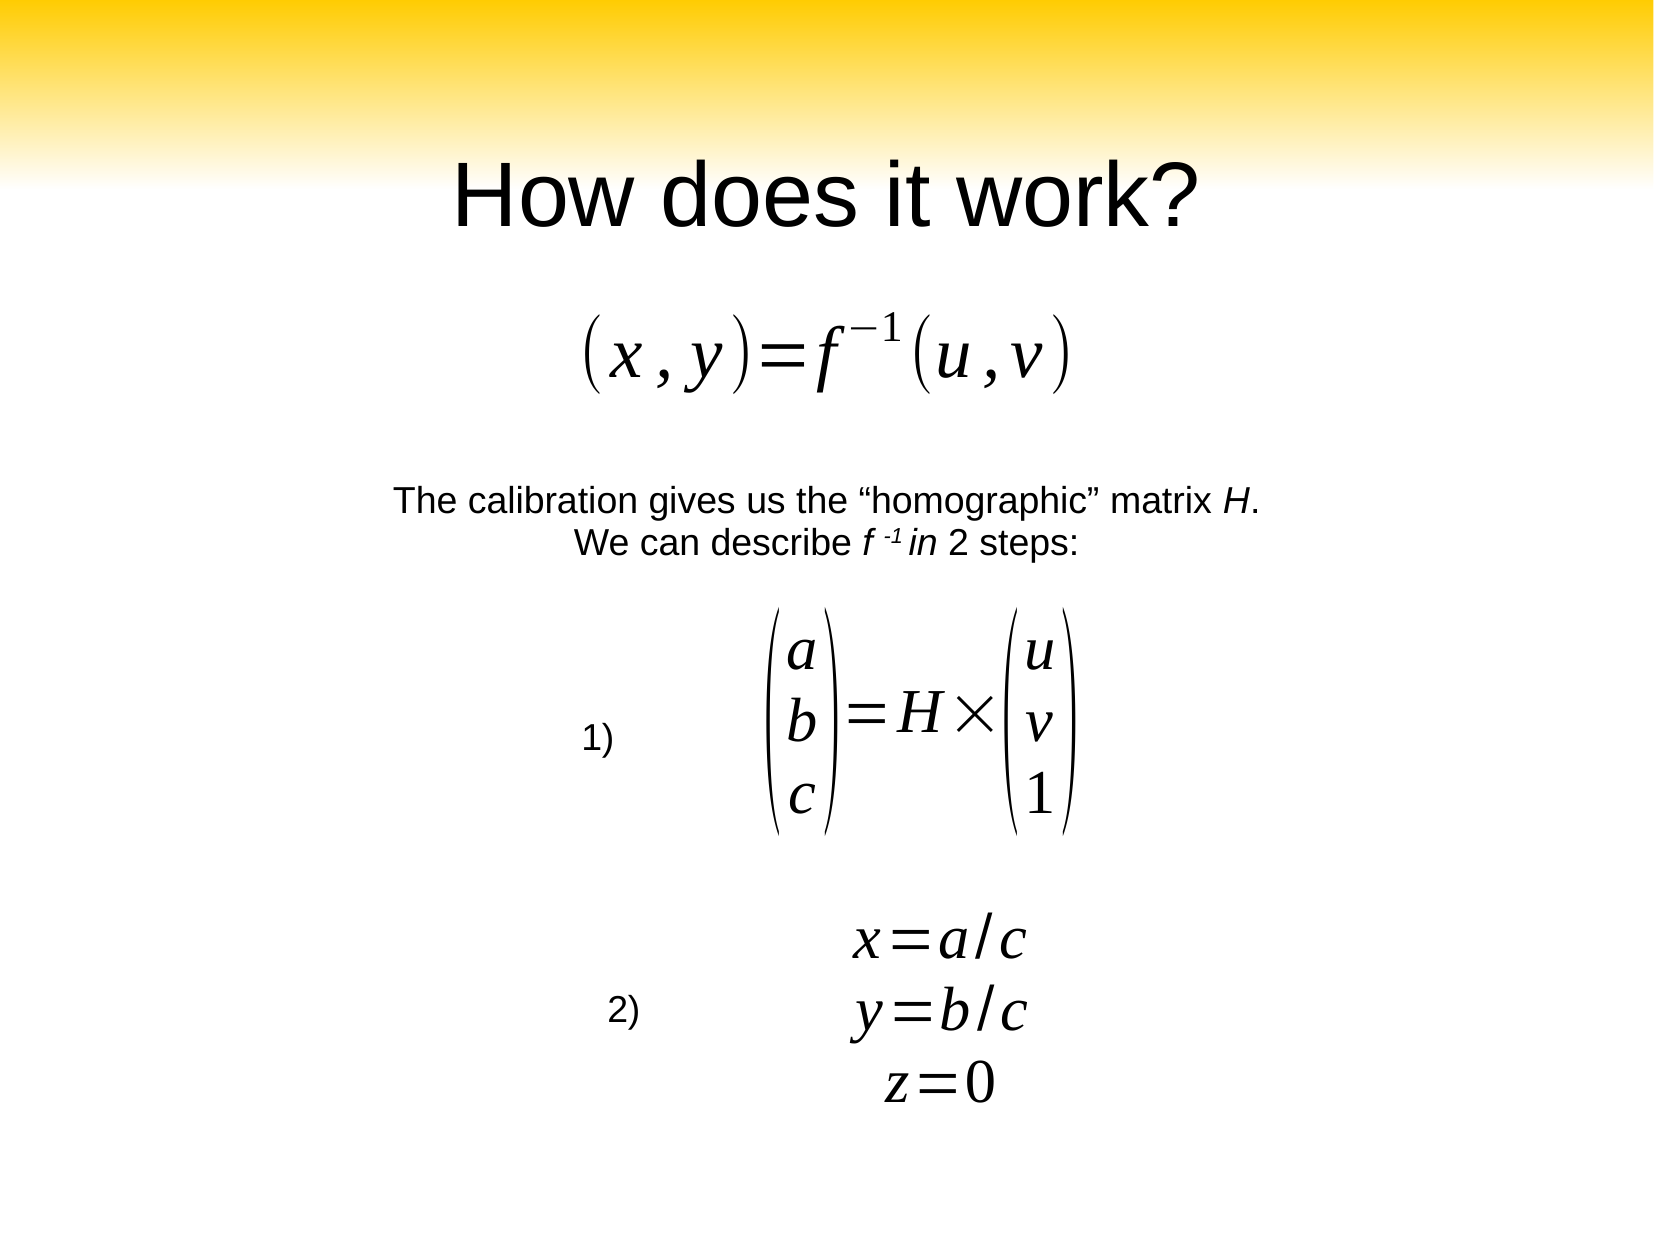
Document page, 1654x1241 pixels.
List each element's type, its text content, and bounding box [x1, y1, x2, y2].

chart [573, 302, 1081, 399]
text_box 2) [592, 980, 656, 1062]
text_box The calibration gives us the “homographic” matrix H. We can describe f -1 in 2 steps: [378, 472, 1276, 572]
text_box 1) [566, 709, 630, 790]
chart [755, 602, 1088, 839]
text_box [0, 0, 1654, 189]
title How does it work? [82, 90, 1571, 298]
chart [841, 902, 1038, 1117]
